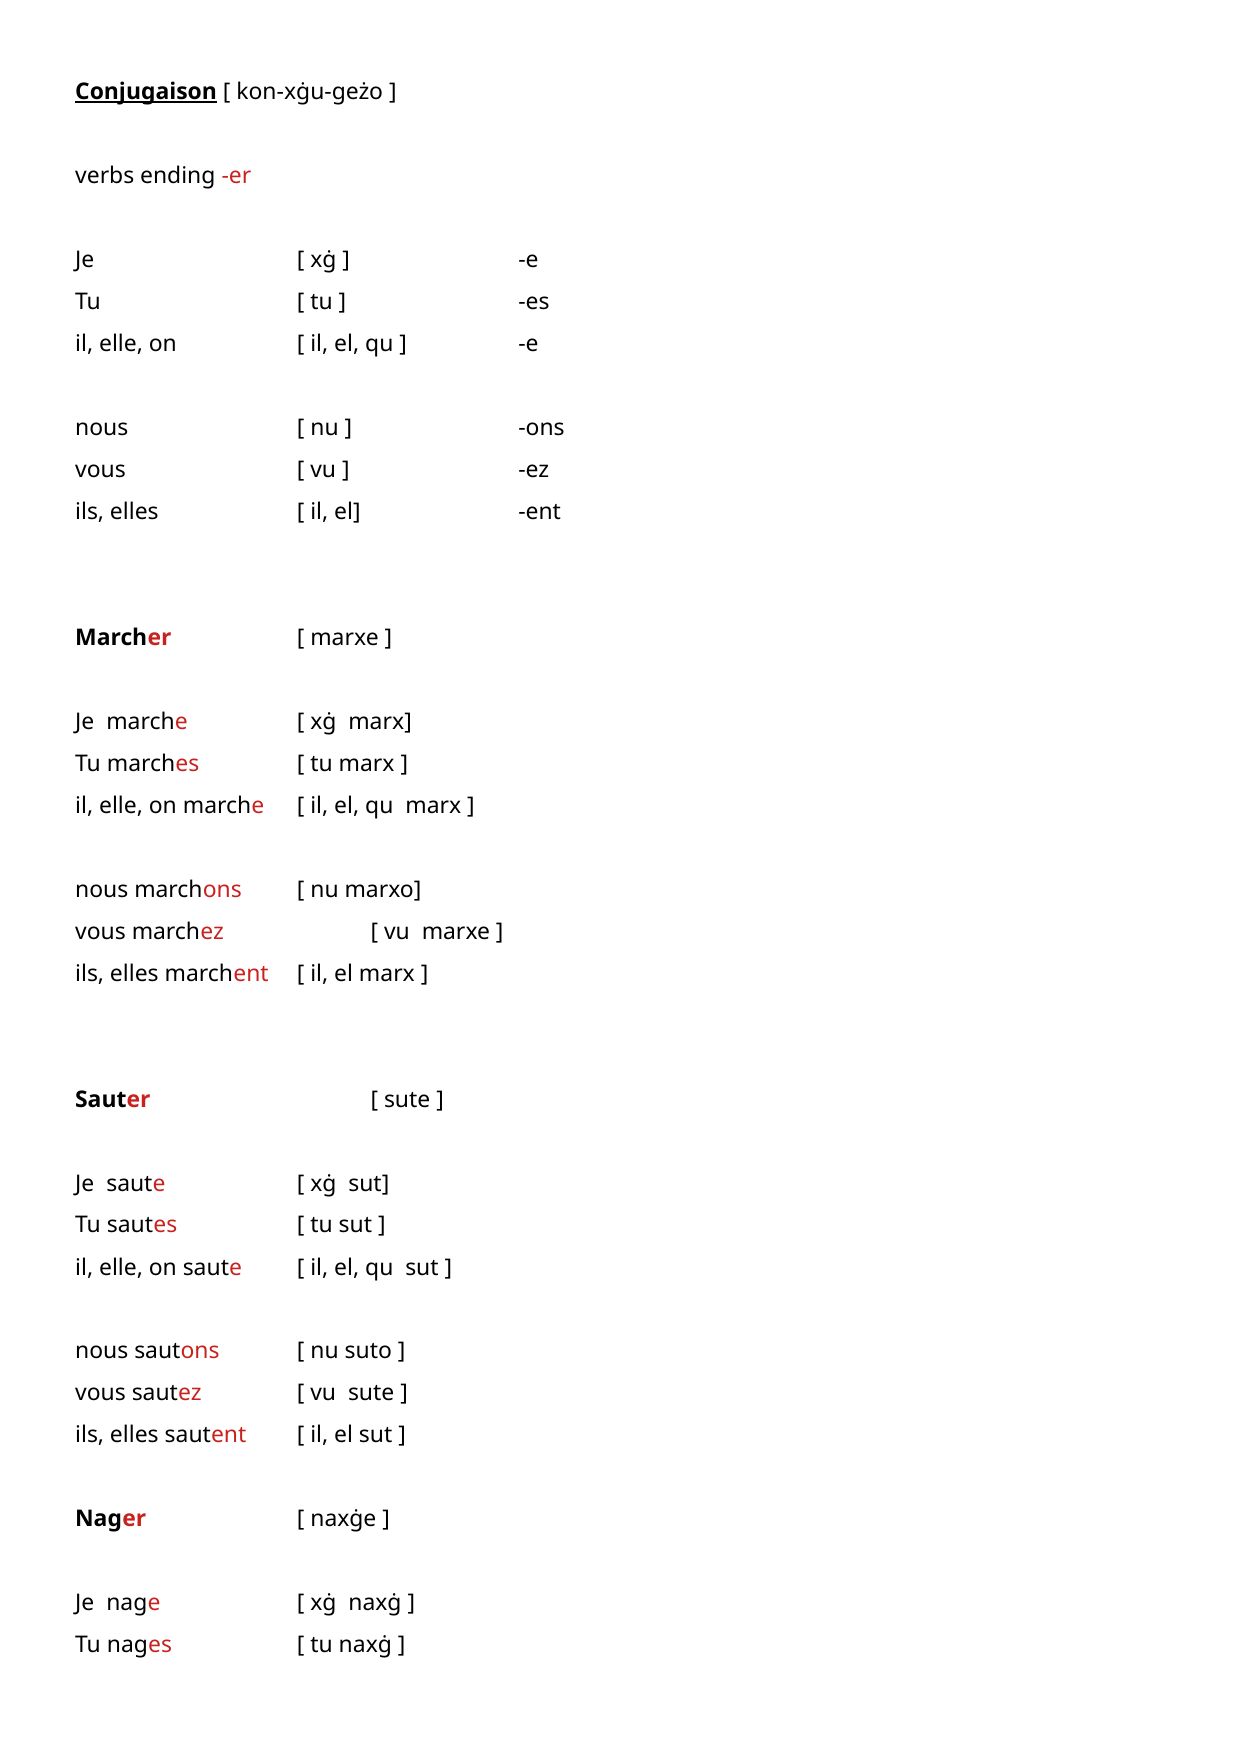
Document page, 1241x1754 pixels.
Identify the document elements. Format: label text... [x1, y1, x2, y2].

text Conjugaison [ kon-xġu-geżo ] [75, 75, 1165, 106]
text Je nage [ xġ naxġ ] [75, 1586, 1165, 1617]
text nous marchons [ nu marxo] [75, 873, 1165, 904]
text Je saute [ xġ sut] [75, 1166, 1165, 1198]
text nous [ nu ] -ons [75, 411, 1165, 442]
text nous sautons [ nu suto ] [75, 1334, 1165, 1366]
text Nager [ naxġe ] [75, 1502, 1165, 1533]
text Sauter [ sute ] [75, 1082, 1165, 1114]
text verbs ending -er [75, 159, 1165, 190]
text ils, elles [ il, el] -ent [75, 495, 1165, 526]
text Tu sautes [ tu sut ] [75, 1208, 1165, 1240]
text il, elle, on marche [ il, el, qu marx ] [75, 789, 1165, 820]
text Tu nages [ tu naxġ ] [75, 1628, 1165, 1659]
text vous marchez [ vu marxe ] [75, 914, 1165, 946]
text vous sautez [ vu sute ] [75, 1376, 1165, 1408]
text il, elle, on [ il, el, qu ] -e [75, 327, 1165, 358]
text Marcher [ marxe ] [75, 621, 1165, 652]
text ils, elles marchent [ il, el marx ] [75, 957, 1165, 988]
text vous [ vu ] -ez [75, 453, 1165, 484]
text Je [ xġ ] -e [75, 243, 1165, 274]
text ils, elles sautent [ il, el sut ] [75, 1418, 1165, 1449]
text il, elle, on saute [ il, el, qu sut ] [75, 1250, 1165, 1282]
text Tu marches [ tu marx ] [75, 747, 1165, 778]
text Je marche [ xġ marx] [75, 705, 1165, 736]
text Tu [ tu ] -es [75, 285, 1165, 316]
